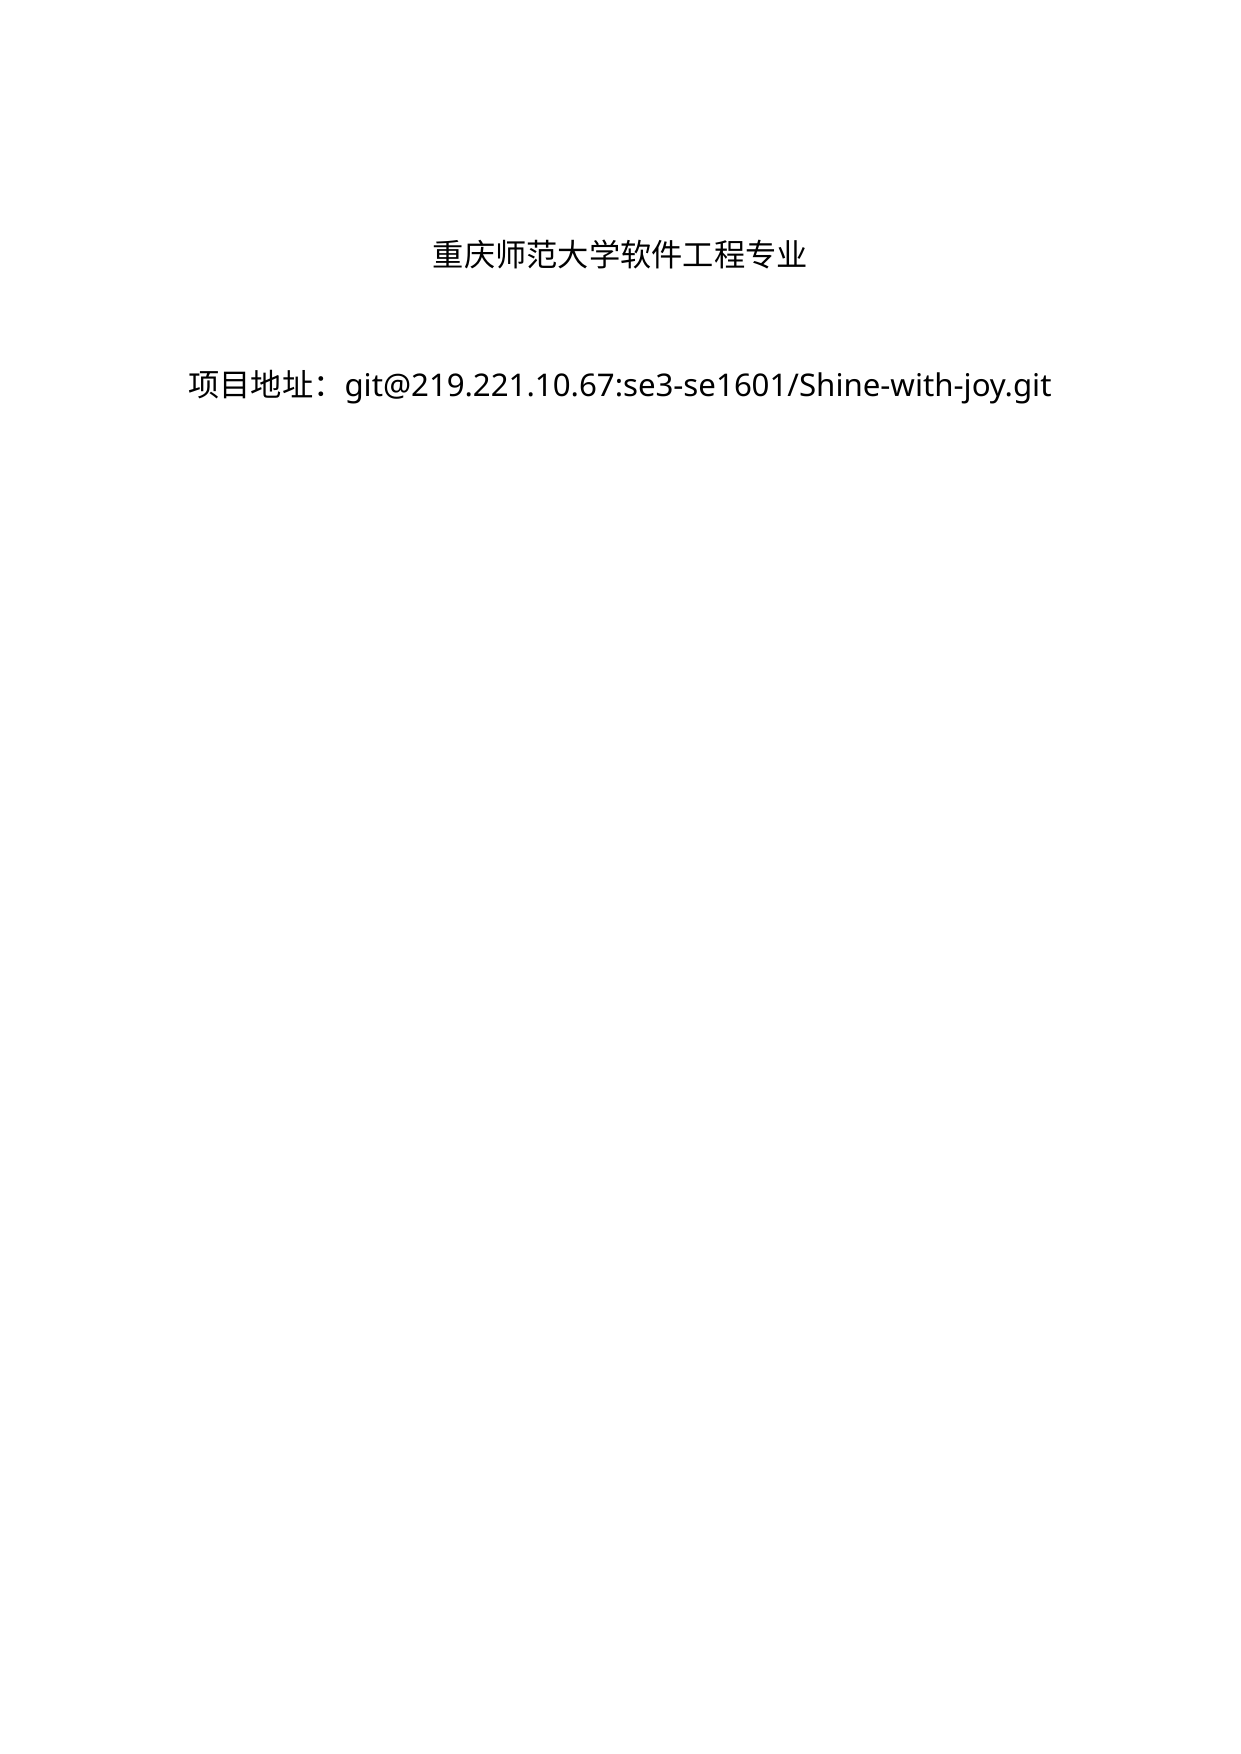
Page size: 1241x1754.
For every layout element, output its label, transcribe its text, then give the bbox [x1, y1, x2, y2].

text 重庆师范大学软件工程专业 [118, 230, 1122, 275]
text 项目地址：git@219.221.10.67:se3-se1601/Shine-with-joy.git [118, 361, 1122, 406]
